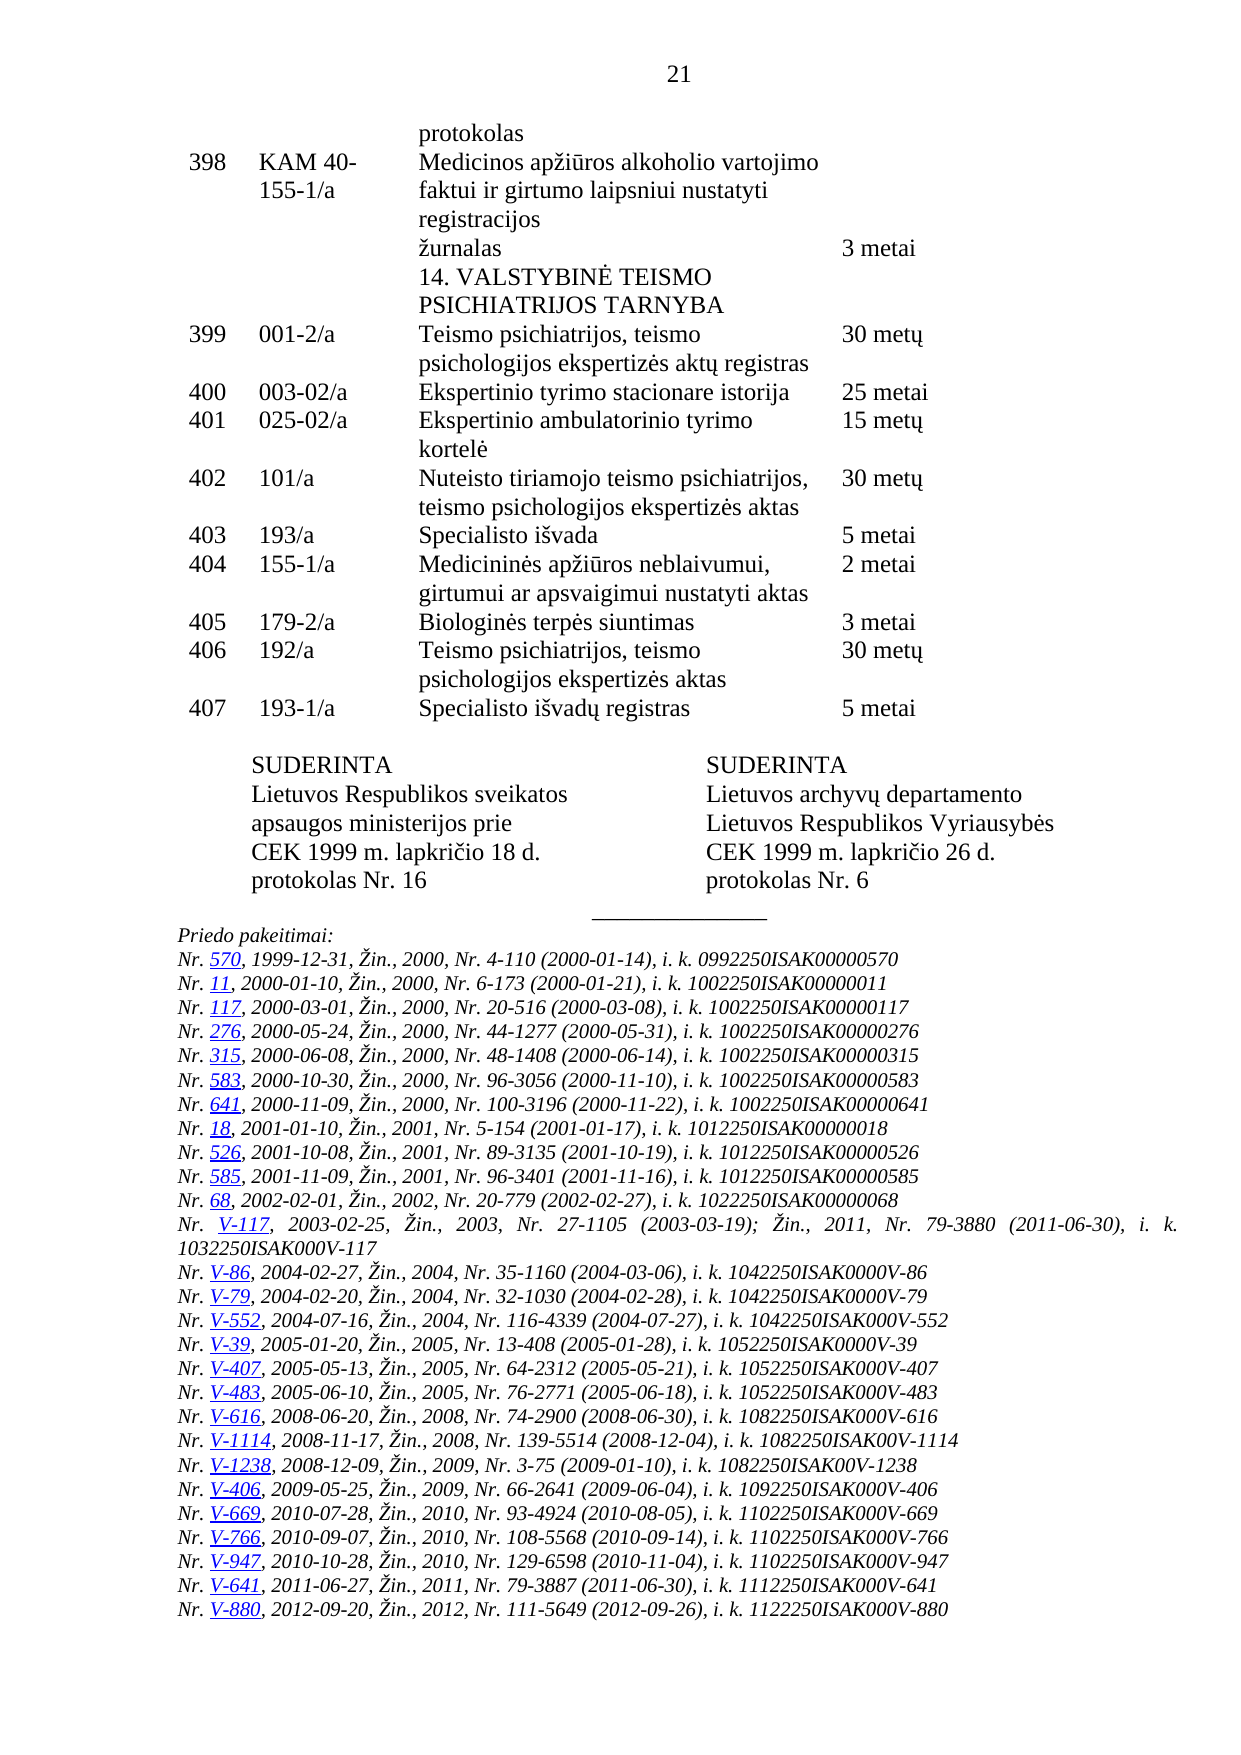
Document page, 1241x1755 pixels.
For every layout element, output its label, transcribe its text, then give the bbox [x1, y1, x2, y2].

text Nr. 583, 2000-10-30, Žin., 2000, Nr. 96-3056 (2000-11-10), i. k. 1002250ISAK00000583 [177, 1067, 1181, 1092]
table_cell [1031, 118, 1176, 147]
table_cell [1176, 233, 1181, 319]
text Lietuvos Respublikos sveikatos Lietuvos archyvų departamento [177, 779, 1181, 808]
table_cell [1176, 377, 1181, 406]
text protokolas Nr. 16 protokolas Nr. 6 [177, 866, 1181, 894]
text Nr. V-406, 2009-05-25, Žin., 2009, Nr. 66-2641 (2009-06-04), i. k. 1092250ISAK000V-406 [177, 1477, 1181, 1501]
table_cell 401 [177, 406, 247, 463]
table_cell [248, 118, 407, 147]
table_cell 101/a [248, 463, 407, 521]
table_cell [1176, 463, 1181, 521]
table_cell Teismo psichiatrijos, teismo psichologijos ekspertizės aktas [407, 636, 830, 693]
text Nr. 11, 2000-01-10, Žin., 2000, Nr. 6-173 (2000-01-21), i. k. 1002250ISAK00000011 [177, 971, 1181, 995]
text CEK 1999 m. lapkričio 18 d. CEK 1999 m. lapkričio 26 d. [177, 837, 1181, 866]
table_cell Specialisto išvadų registras [407, 693, 830, 722]
table_cell [1031, 319, 1176, 377]
table_cell [1031, 377, 1176, 406]
text Nr. V-947, 2010-10-28, Žin., 2010, Nr. 129-6598 (2010-11-04), i. k. 1102250ISAK000V-947 [177, 1549, 1181, 1573]
table_cell Medicinos apžiūros alkoholio vartojimo faktui ir girtumo laipsniui nustatyti registracijos [407, 147, 830, 233]
table_cell 407 [177, 693, 247, 722]
table_cell 25 metai [830, 377, 1031, 406]
table_cell 5 metai [830, 521, 1031, 549]
text Nr. V-483, 2005-06-10, Žin., 2005, Nr. 76-2771 (2005-06-18), i. k. 1052250ISAK000V-483 [177, 1380, 1181, 1404]
table_cell [1176, 549, 1181, 607]
table_cell [830, 118, 1031, 147]
text Nr. V-669, 2010-07-28, Žin., 2010, Nr. 93-4924 (2010-08-05), i. k. 1102250ISAK000V-669 [177, 1501, 1181, 1525]
table_cell [177, 118, 247, 147]
table_cell 193-1/a [248, 693, 407, 722]
table_cell 402 [177, 463, 247, 521]
table_cell [1031, 463, 1176, 521]
text Nr. V-39, 2005-01-20, Žin., 2005, Nr. 13-408 (2005-01-28), i. k. 1052250ISAK0000V-39 [177, 1332, 1181, 1356]
table_cell 179-2/a [248, 607, 407, 636]
text Nr. V-79, 2004-02-20, Žin., 2004, Nr. 32-1030 (2004-02-28), i. k. 1042250ISAK0000V-79 [177, 1284, 1181, 1308]
table_cell 5 metai [830, 693, 1031, 722]
table_cell 2 metai [830, 549, 1031, 607]
table_cell 400 [177, 377, 247, 406]
table_cell 403 [177, 521, 247, 549]
table_cell [1176, 607, 1181, 636]
table_cell 025-02/a [248, 406, 407, 463]
text Nr. V-1238, 2008-12-09, Žin., 2009, Nr. 3-75 (2009-01-10), i. k. 1082250ISAK00V-1238 [177, 1452, 1181, 1477]
text Nr. V-641, 2011-06-27, Žin., 2011, Nr. 79-3887 (2011-06-30), i. k. 1112250ISAK000V-641 [177, 1573, 1181, 1597]
table_cell KAM 40-155-1/a [248, 147, 407, 233]
table_cell 399 [177, 319, 247, 377]
text Nr. V-766, 2010-09-07, Žin., 2010, Nr. 108-5568 (2010-09-14), i. k. 1102250ISAK000V-766 [177, 1525, 1181, 1549]
table_cell [1031, 636, 1176, 693]
text Nr. 18, 2001-01-10, Žin., 2001, Nr. 5-154 (2001-01-17), i. k. 1012250ISAK00000018 [177, 1116, 1181, 1140]
table_cell Biologinės terpės siuntimas [407, 607, 830, 636]
table_cell Nuteisto tiriamojo teismo psichiatrijos, teismo psichologijos ekspertizės aktas [407, 463, 830, 521]
table_cell 406 [177, 636, 247, 693]
table_cell 30 metų [830, 463, 1031, 521]
table_cell [1031, 693, 1176, 722]
text Nr. 68, 2002-02-01, Žin., 2002, Nr. 20-779 (2002-02-27), i. k. 1022250ISAK00000068 [177, 1188, 1181, 1212]
text Nr. 117, 2000-03-01, Žin., 2000, Nr. 20-516 (2000-03-08), i. k. 1002250ISAK00000117 [177, 995, 1181, 1019]
table_cell [1176, 636, 1181, 693]
text Priedo pakeitimai: [177, 923, 1181, 947]
table_cell Ekspertinio ambulatorinio tyrimo kortelė [407, 406, 830, 463]
text Nr. 641, 2000-11-09, Žin., 2000, Nr. 100-3196 (2000-11-22), i. k. 1002250ISAK00000641 [177, 1092, 1181, 1116]
table_cell [1031, 521, 1176, 549]
table_cell [1176, 521, 1181, 549]
table_cell 3 metai [830, 233, 1031, 319]
table_cell [248, 233, 407, 319]
text SUDERINTA SUDERINTA [177, 751, 1181, 779]
table_cell [177, 233, 247, 319]
text apsaugos ministerijos prie Lietuvos Respublikos Vyriausybės [177, 808, 1181, 837]
table_cell 405 [177, 607, 247, 636]
table_cell [1176, 693, 1181, 722]
text Nr. V-117, 2003-02-25, Žin., 2003, Nr. 27-1105 (2003-03-19); Žin., 2011, Nr. 79-3880 (2011-06-30), i. k. 1032250ISAK000V-117 [177, 1212, 1181, 1260]
table_cell [1031, 607, 1176, 636]
table_cell [1176, 118, 1181, 147]
text Nr. V-1114, 2008-11-17, Žin., 2008, Nr. 139-5514 (2008-12-04), i. k. 1082250ISAK00V-1114 [177, 1428, 1181, 1452]
text Nr. 570, 1999-12-31, Žin., 2000, Nr. 4-110 (2000-01-14), i. k. 0992250ISAK00000570 [177, 947, 1181, 971]
table_cell [1031, 147, 1176, 233]
table_cell 192/a [248, 636, 407, 693]
table_cell Teismo psichiatrijos, teismo psichologijos ekspertizės aktų registras [407, 319, 830, 377]
text Nr. V-616, 2008-06-20, Žin., 2008, Nr. 74-2900 (2008-06-30), i. k. 1082250ISAK000V-616 [177, 1404, 1181, 1428]
text Nr. 315, 2000-06-08, Žin., 2000, Nr. 48-1408 (2000-06-14), i. k. 1002250ISAK00000315 [177, 1043, 1181, 1067]
table_cell 30 metų [830, 319, 1031, 377]
table_cell 30 metų [830, 636, 1031, 693]
text Nr. V-552, 2004-07-16, Žin., 2004, Nr. 116-4339 (2004-07-27), i. k. 1042250ISAK000V-552 [177, 1308, 1181, 1332]
table_cell 001-2/a [248, 319, 407, 377]
table_cell 15 metų [830, 406, 1031, 463]
table_cell [1031, 406, 1176, 463]
text Nr. 276, 2000-05-24, Žin., 2000, Nr. 44-1277 (2000-05-31), i. k. 1002250ISAK00000276 [177, 1019, 1181, 1043]
table_cell Specialisto išvada [407, 521, 830, 549]
table_cell 193/a [248, 521, 407, 549]
text ______________ [177, 894, 1181, 923]
table_cell [1176, 406, 1181, 463]
table_cell [1176, 147, 1181, 233]
table_cell protokolas [407, 118, 830, 147]
table_cell Ekspertinio tyrimo stacionare istorija [407, 377, 830, 406]
text Nr. 526, 2001-10-08, Žin., 2001, Nr. 89-3135 (2001-10-19), i. k. 1012250ISAK00000526 [177, 1140, 1181, 1164]
text Nr. V-880, 2012-09-20, Žin., 2012, Nr. 111-5649 (2012-09-26), i. k. 1122250ISAK000V-880 [177, 1597, 1181, 1621]
table_cell 3 metai [830, 607, 1031, 636]
table_cell Medicininės apžiūros neblaivumui, girtumui ar apsvaigimui nustatyti aktas [407, 549, 830, 607]
text Nr. 585, 2001-11-09, Žin., 2001, Nr. 96-3401 (2001-11-16), i. k. 1012250ISAK00000585 [177, 1164, 1181, 1188]
table_cell 404 [177, 549, 247, 607]
text Nr. V-86, 2004-02-27, Žin., 2004, Nr. 35-1160 (2004-03-06), i. k. 1042250ISAK0000V-86 [177, 1260, 1181, 1284]
table_cell 398 [177, 147, 247, 233]
text Nr. V-407, 2005-05-13, Žin., 2005, Nr. 64-2312 (2005-05-21), i. k. 1052250ISAK000V-407 [177, 1356, 1181, 1380]
table_cell [1031, 233, 1176, 319]
table_cell 003-02/a [248, 377, 407, 406]
table_cell [830, 147, 1031, 233]
table_cell žurnalas 14. VALSTYBINĖ TEISMO PSICHIATRIJOS TARNYBA [407, 233, 830, 319]
table_cell [1176, 319, 1181, 377]
table_cell 155-1/a [248, 549, 407, 607]
table_cell [1031, 549, 1176, 607]
